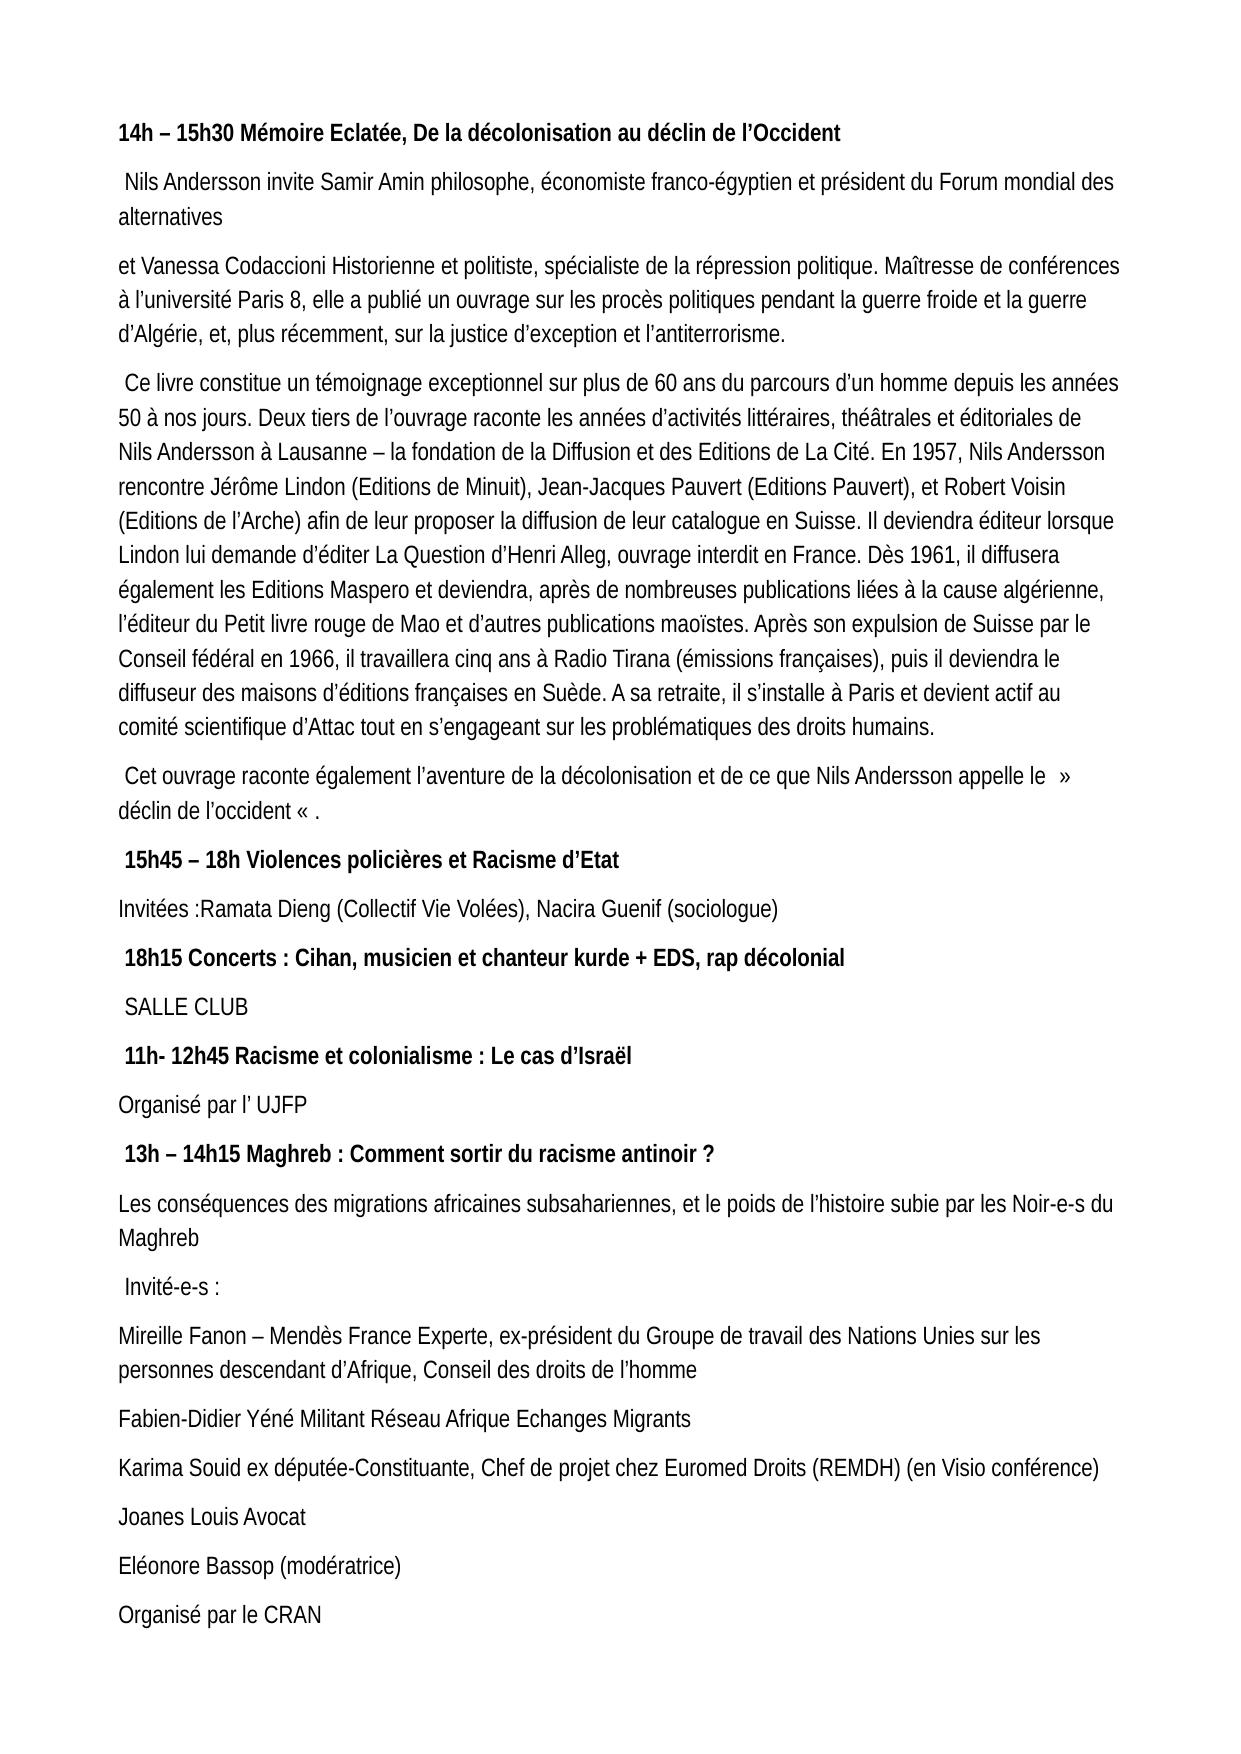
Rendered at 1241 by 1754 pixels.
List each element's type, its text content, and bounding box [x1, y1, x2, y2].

text Invitées :Ramata Dieng (Collectif Vie Volées), Nacira Guenif (sociologue) [118, 894, 1122, 923]
text Organisé par le CRAN [118, 1600, 1122, 1629]
text 18h15 Concerts : Cihan, musicien et chanteur kurde + EDS, rap décolonial [118, 943, 1122, 972]
text Ce livre constitue un témoignage exceptionnel sur plus de 60 ans du parcours d’un homme depuis les années 50 à nos jours. Deux tiers de l’ouvrage raconte les années d’activités littéraires, théâtrales et éditoriales de Nils Andersson à Lausanne – la fondation de la Diffusion et des Editions de La Cité. En 1957, Nils Andersson rencontre Jérôme Lindon (Editions de Minuit), Jean-Jacques Pauvert (Editions Pauvert), et Robert Voisin (Editions de l’Arche) afin de leur proposer la diffusion de leur catalogue en Suisse. Il deviendra éditeur lorsque Lindon lui demande d’éditer La Question d’Henri Alleg, ouvrage interdit en France. Dès 1961, il diffusera également les Editions Maspero et deviendra, après de nombreuses publications liées à la cause algérienne, l’éditeur du Petit livre rouge de Mao et d’autres publications maoïstes. Après son expulsion de Suisse par le Conseil fédéral en 1966, il travaillera cinq ans à Radio Tirana (émissions françaises), puis il deviendra le diffuseur des maisons d’éditions françaises en Suède. A sa retraite, il s’installe à Paris et devient actif au comité scientifique d’Attac tout en s’engageant sur les problématiques des droits humains. [118, 368, 1122, 741]
text Invité-e-s : [118, 1272, 1122, 1301]
text Mireille Fanon – Mendès France Experte, ex-président du Groupe de travail des Nations Unies sur les personnes descendant d’Afrique, Conseil des droits de l’homme [118, 1321, 1122, 1384]
text Cet ouvrage raconte également l’aventure de la décolonisation et de ce que Nils Andersson appelle le » déclin de l’occident « . [118, 761, 1122, 824]
text SALLE CLUB [118, 992, 1122, 1021]
text 14h – 15h30 Mémoire Eclatée, De la décolonisation au déclin de l’Occident [118, 118, 1122, 147]
text 11h- 12h45 Racisme et colonialisme : Le cas d’Israël [118, 1041, 1122, 1070]
text Organisé par l’ UJFP [118, 1090, 1122, 1119]
text Joanes Louis Avocat [118, 1502, 1122, 1531]
text 15h45 – 18h Violences policières et Racisme d’Etat [118, 845, 1122, 874]
text 13h – 14h15 Maghreb : Comment sortir du racisme antinoir ? [118, 1139, 1122, 1168]
text Nils Andersson invite Samir Amin philosophe, économiste franco-égyptien et président du Forum mondial des alternatives [118, 167, 1122, 230]
text Eléonore Bassop (modératrice) [118, 1551, 1122, 1580]
text Les conséquences des migrations africaines subsahariennes, et le poids de l’histoire subie par les Noir-e-s du Maghreb [118, 1188, 1122, 1252]
text Fabien-Didier Yéné Militant Réseau Afrique Echanges Migrants [118, 1404, 1122, 1433]
text Karima Souid ex députée-Constituante, Chef de projet chez Euromed Droits (REMDH) (en Visio conférence) [118, 1453, 1122, 1482]
text et Vanessa Codaccioni Historienne et politiste, spécialiste de la répression politique. Maîtresse de conférences à l’université Paris 8, elle a publié un ouvrage sur les procès politiques pendant la guerre froide et la guerre d’Algérie, et, plus récemment, sur la justice d’exception et l’antiterrorisme. [118, 251, 1122, 348]
